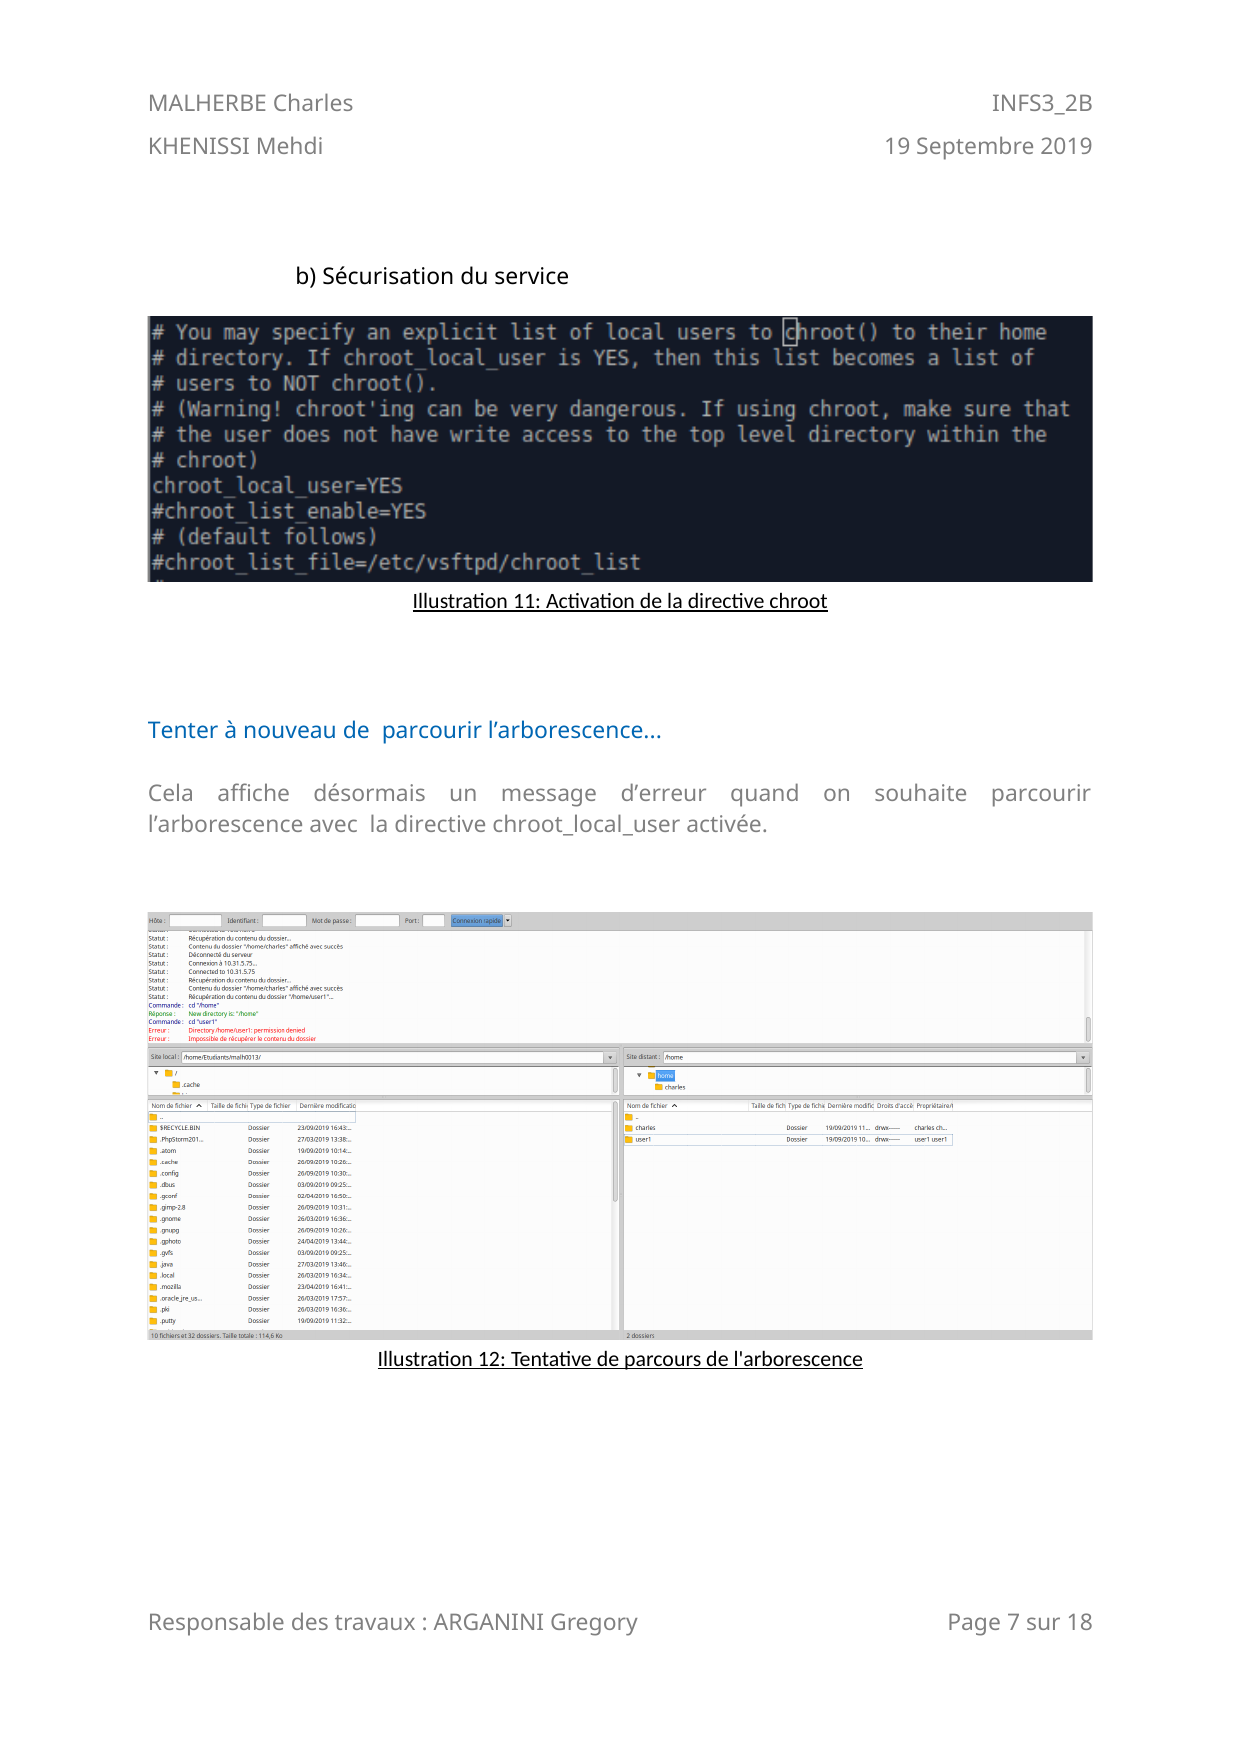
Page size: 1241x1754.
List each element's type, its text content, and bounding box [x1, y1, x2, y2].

picture [147, 316, 1093, 582]
picture [147, 912, 1093, 1340]
text Tenter à nouveau de parcourir l’arborescence... [148, 714, 1093, 745]
text b) Sécurisation du service [295, 260, 1093, 292]
text Illustration 12: Tentative de parcours de l'arborescence [113, 1340, 1127, 1371]
text Cela affiche désormais un message d’erreur quand on souhaite parcourir l’arborescence avec la directive chroot_local_user activée. [148, 777, 1093, 839]
text Illustration 11: Activation de la directive chroot [142, 582, 1098, 614]
